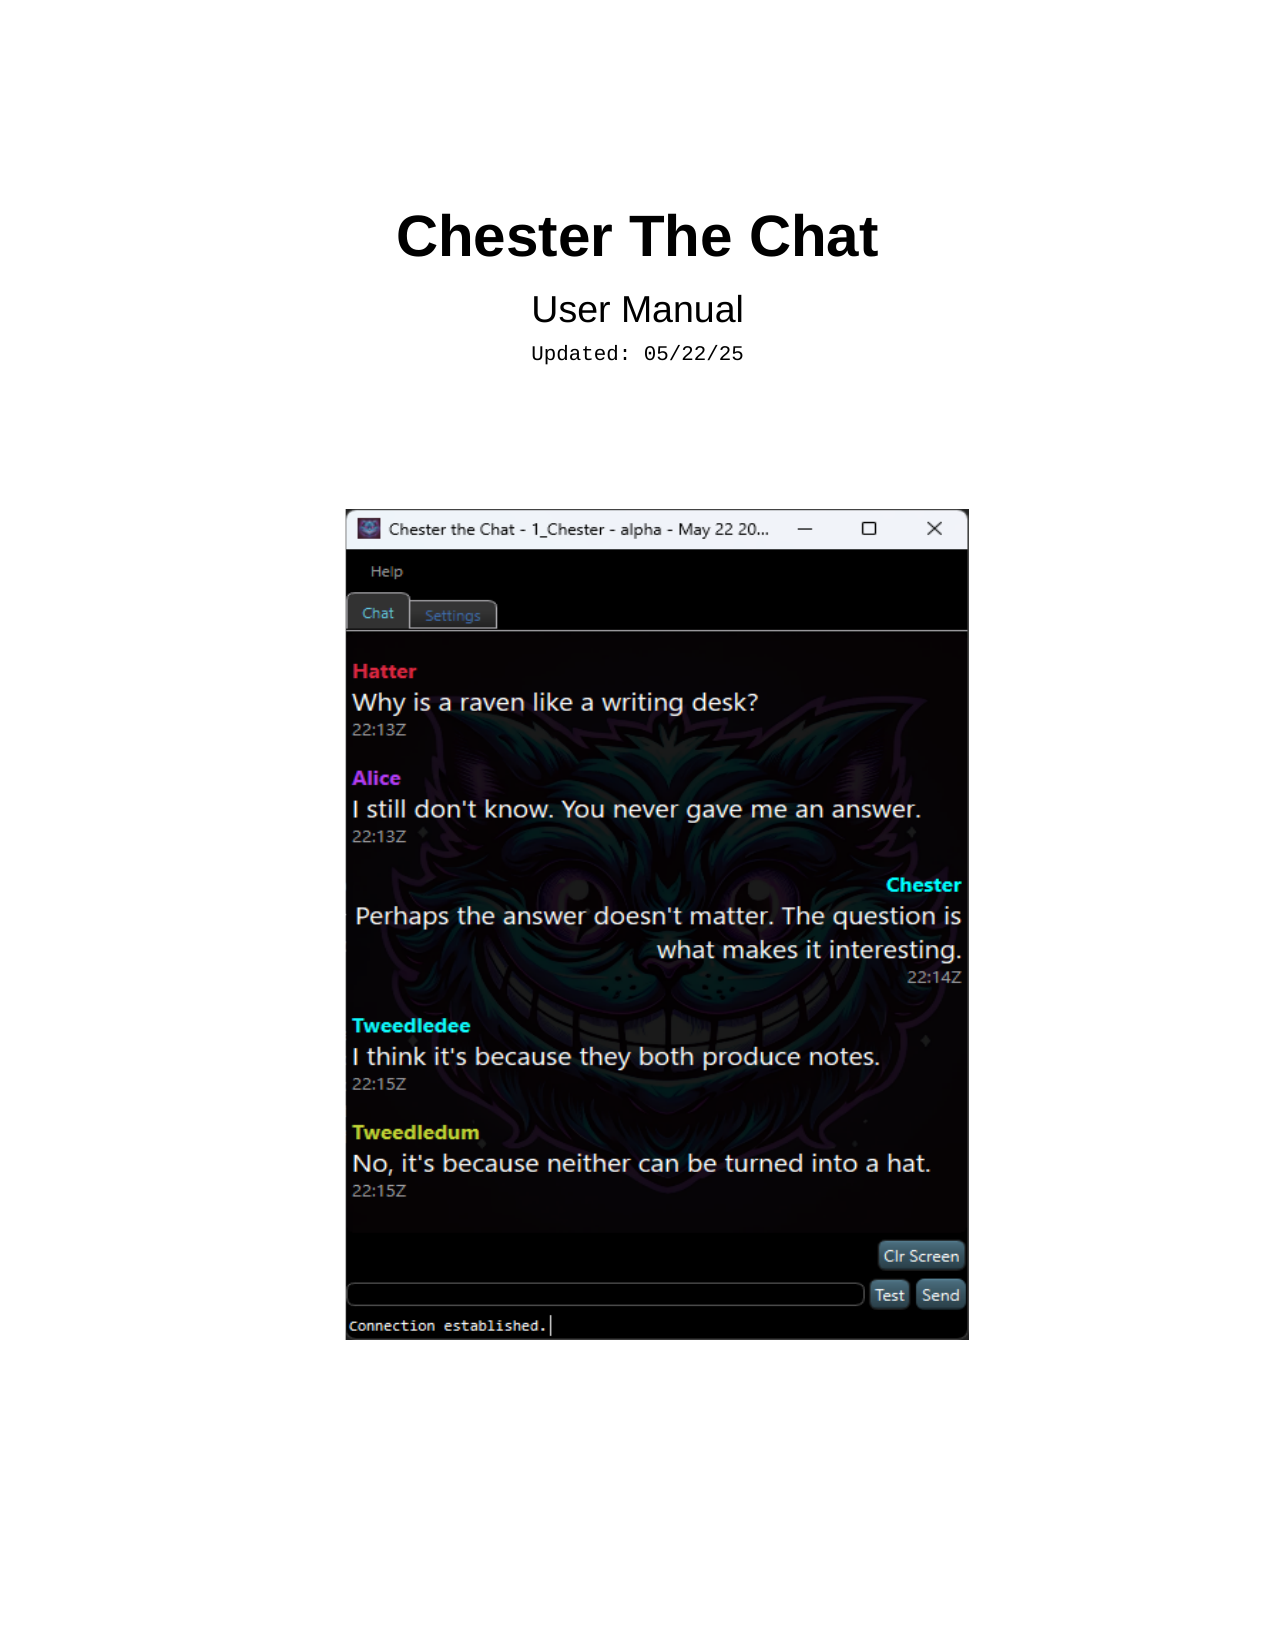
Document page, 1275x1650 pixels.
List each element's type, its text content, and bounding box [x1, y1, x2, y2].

subtitle User Manual [118, 288, 1157, 331]
text Updated: 05/22/25 [118, 343, 1157, 367]
picture [345, 509, 969, 1340]
title Chester The Chat [118, 202, 1157, 269]
